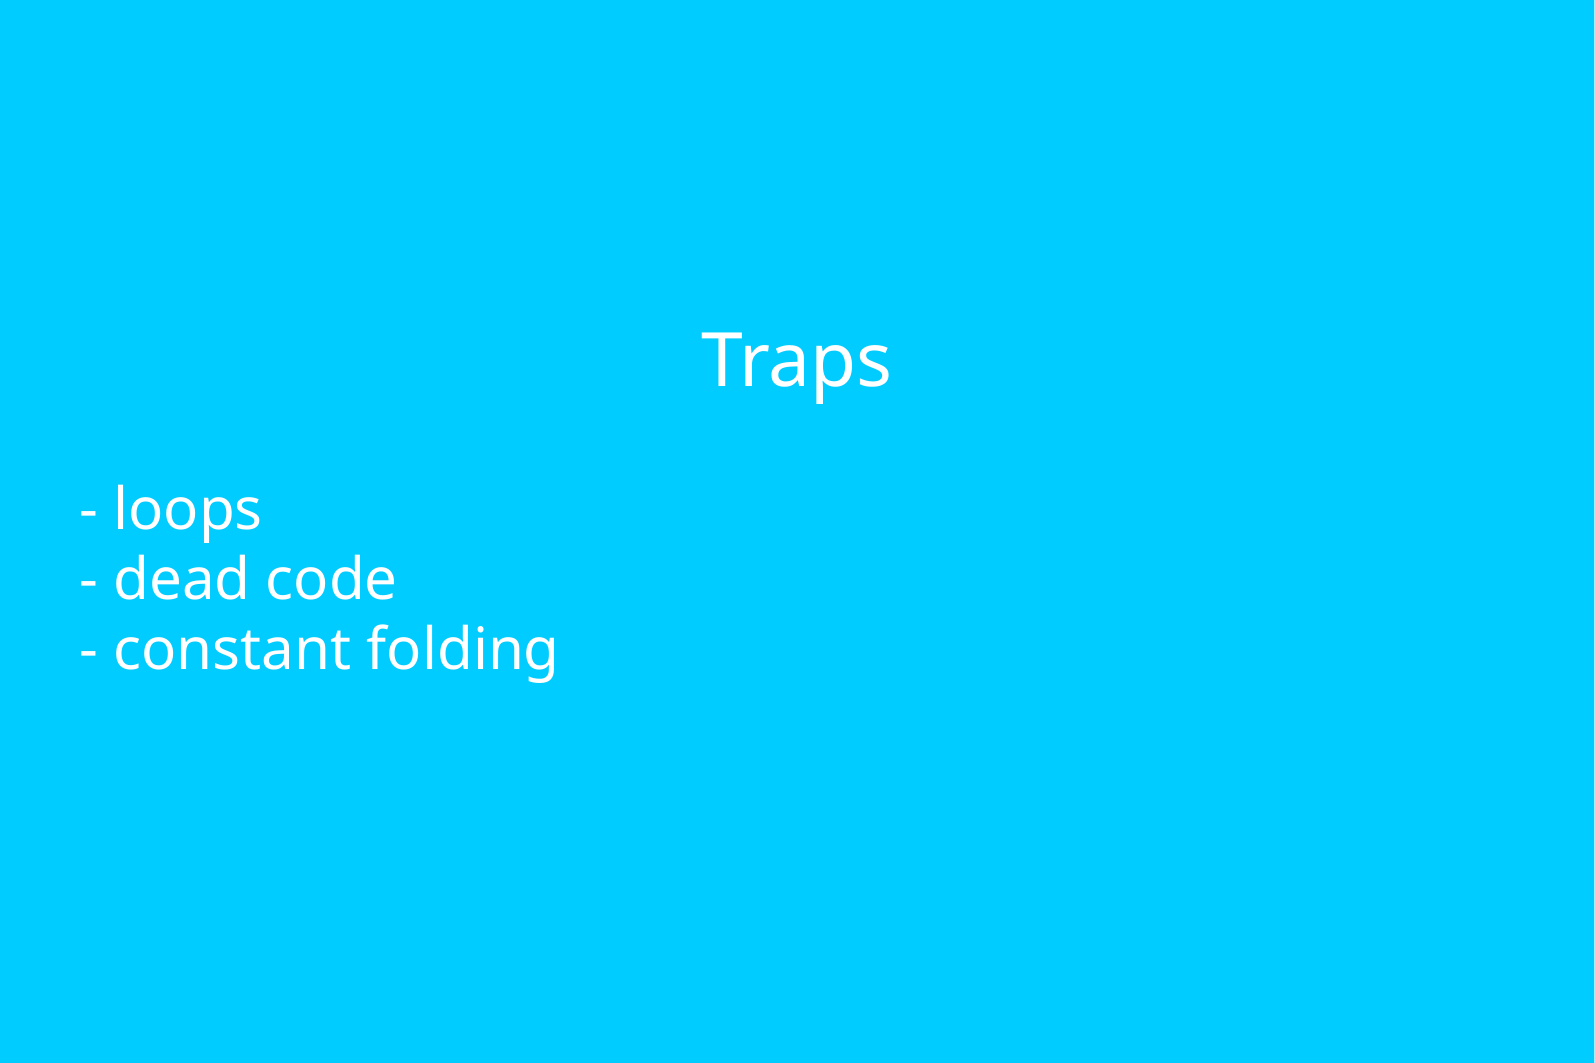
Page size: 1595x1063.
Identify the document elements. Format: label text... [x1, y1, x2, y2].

text_box Traps - loops - dead code - constant folding [79, 42, 1515, 951]
